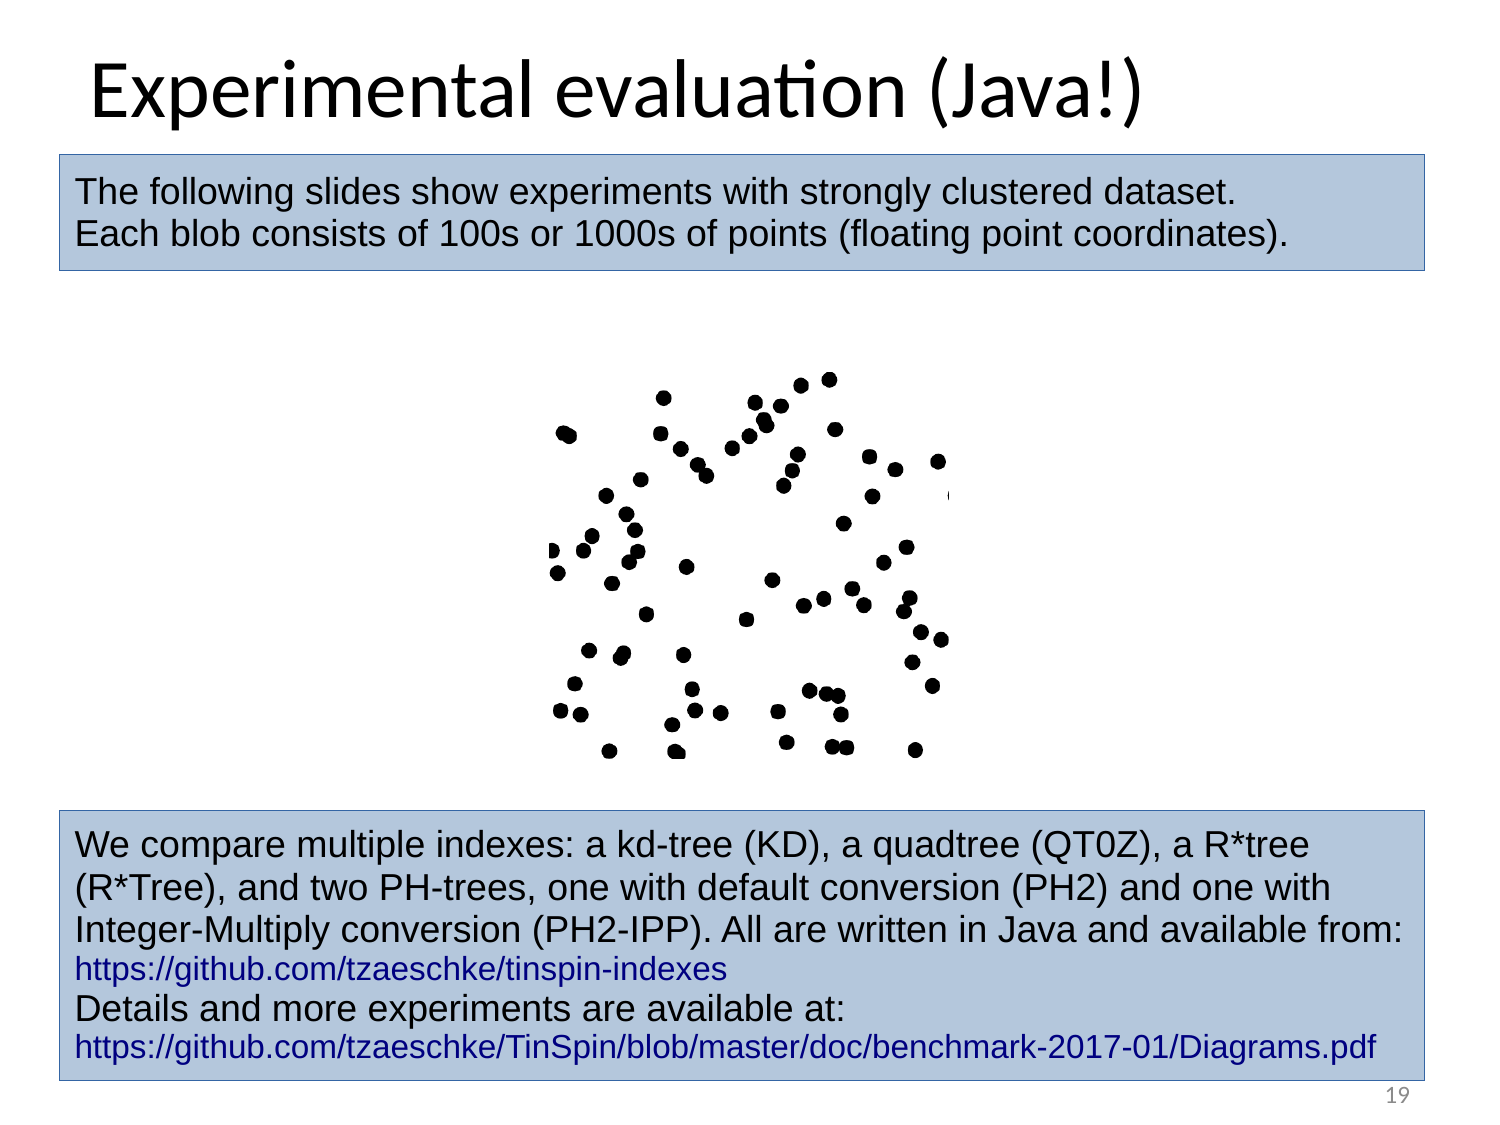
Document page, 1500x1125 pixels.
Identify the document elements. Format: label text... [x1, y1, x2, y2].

text_box We compare multiple indexes: a kd-tree (KD), a quadtree (QT0Z), a R*tree (R*Tree), and two PH-trees, one with default conversion (PH2) and one with Integer-Multiply conversion (PH2-IPP). All are written in Java and available from: https://github.com/tzaeschke/tinspin-indexes Details and more experiments are available at: https://github.com/tzaeschke/TinSpin/blob/master/doc/benchmark-2017-01/Diagrams.pdf [59, 810, 1425, 1081]
text_box Experimental evaluation (Java!) [75, 12, 1425, 154]
picture [549, 372, 949, 759]
text_box [1074, 1081, 1425, 1107]
text_box The following slides show experiments with strongly clustered dataset. Each blob consists of 100s or 1000s of points (floating point coordinates). [59, 154, 1425, 271]
